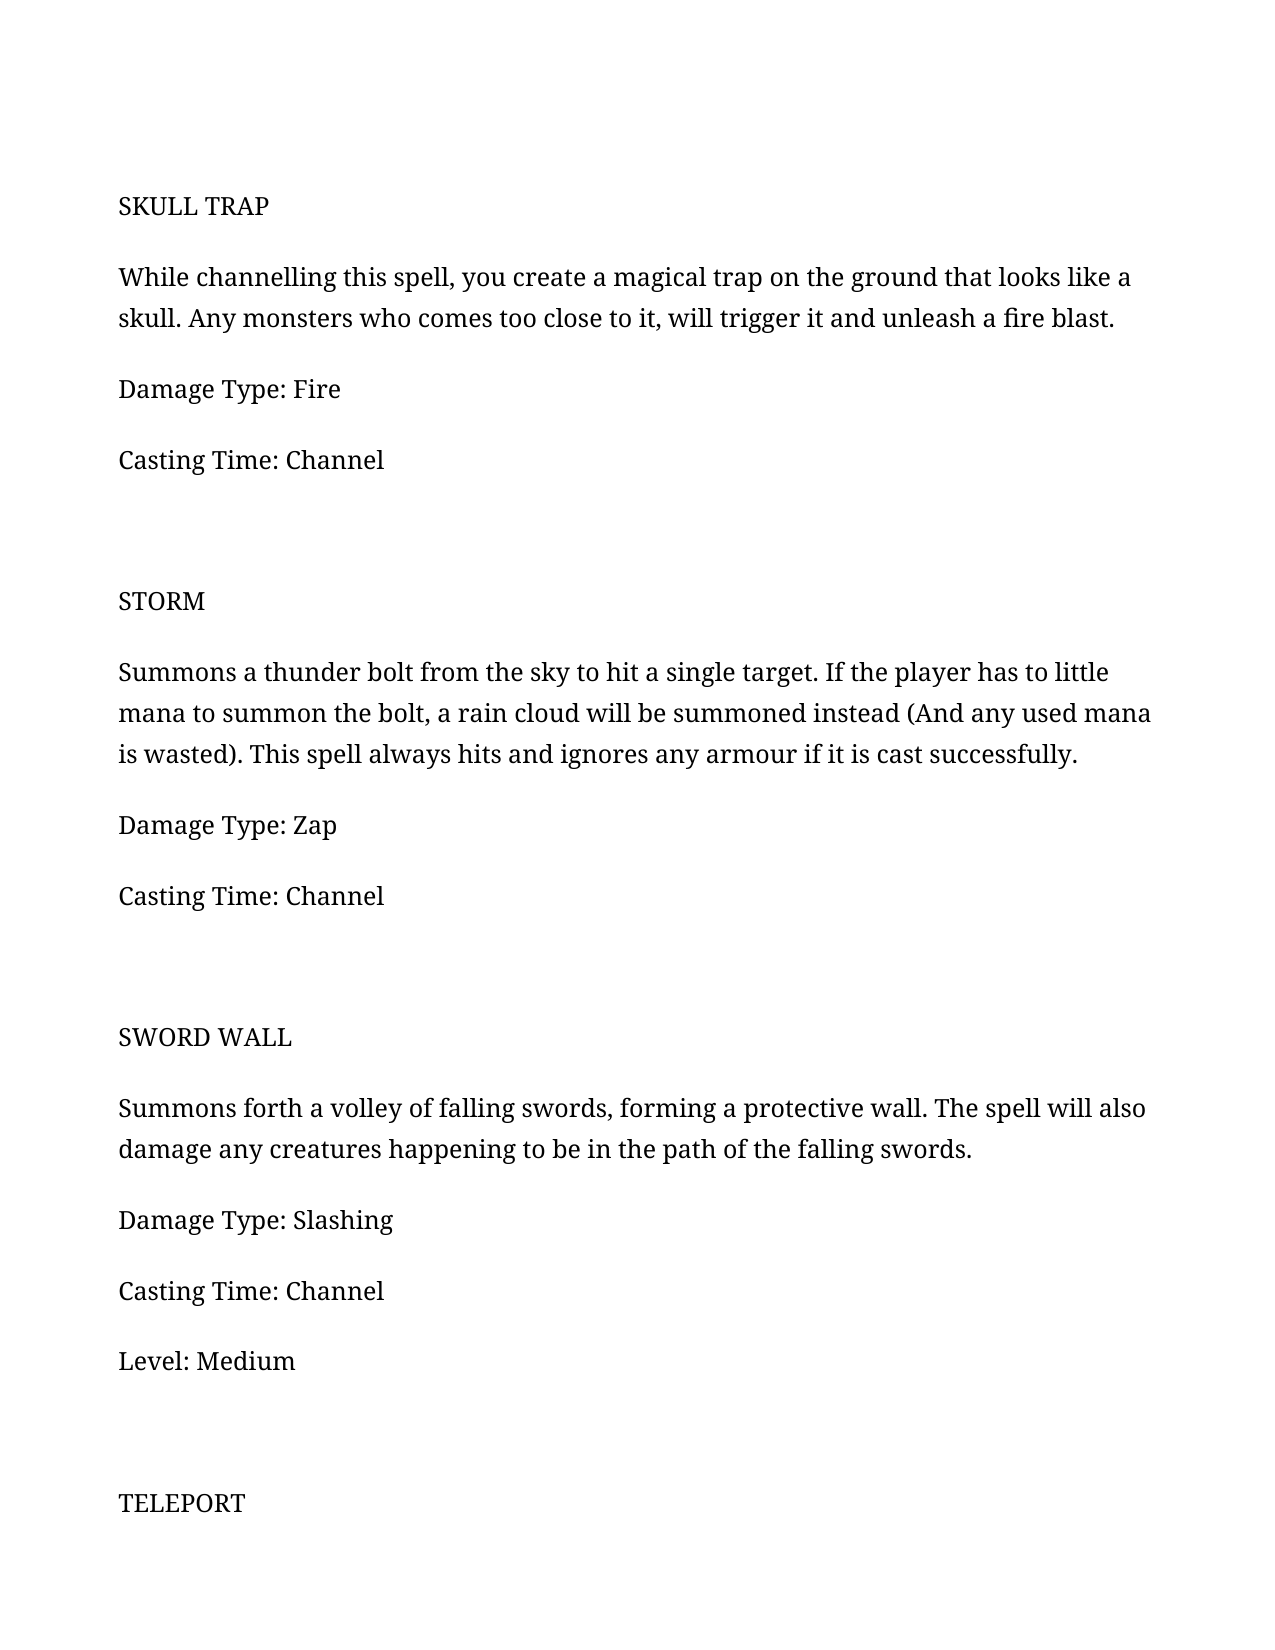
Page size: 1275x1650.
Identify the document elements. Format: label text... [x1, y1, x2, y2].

text Damage Type: Zap [118, 807, 1157, 841]
text SKULL TRAP [118, 189, 1157, 223]
text Level: Medium [118, 1344, 1157, 1378]
text Damage Type: Slashing [118, 1202, 1157, 1236]
text Damage Type: Fire [118, 371, 1157, 406]
text TELEPORT [118, 1486, 1157, 1520]
text STORM [118, 584, 1157, 618]
text Casting Time: Channel [118, 878, 1157, 912]
text Casting Time: Channel [118, 442, 1157, 476]
text Summons a thunder bolt from the sky to hit a single target. If the player has to little mana to summon the bolt, a rain cloud will be summoned instead (And any used mana is wasted). This spell always hits and ignores any armour if it is cast successfully. [118, 655, 1157, 771]
text While channelling this spell, you create a magical trap on the ground that looks like a skull. Any monsters who comes too close to it, will trigger it and unleash a fire blast. [118, 260, 1157, 335]
text Summons forth a volley of falling swords, forming a protective wall. The spell will also damage any creatures happening to be in the path of the falling swords. [118, 1091, 1157, 1166]
text Casting Time: Channel [118, 1273, 1157, 1307]
text SWORD WALL [118, 1020, 1157, 1054]
